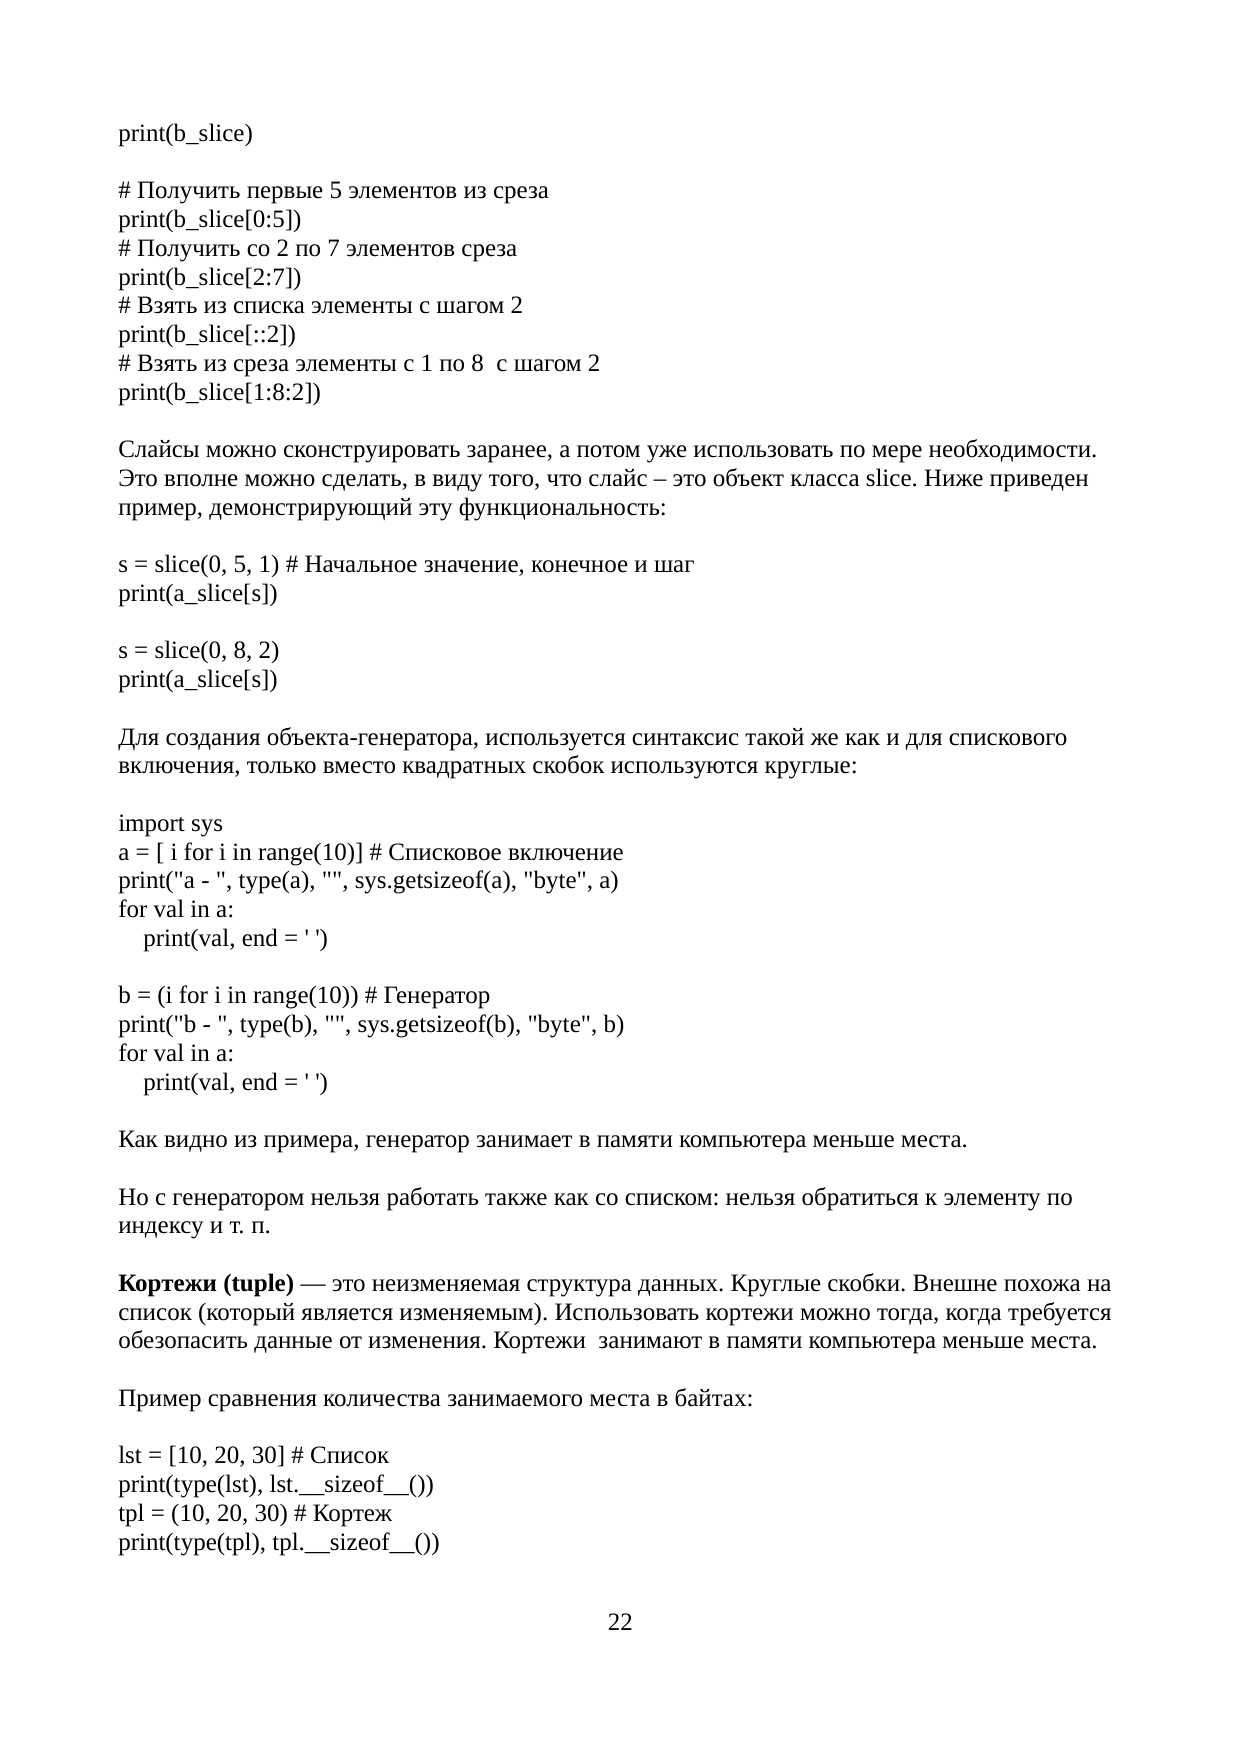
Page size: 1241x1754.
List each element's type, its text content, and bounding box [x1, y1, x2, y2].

text Пример сравнения количества занимаемого места в байтах: [118, 1383, 1122, 1412]
text print(val, end = ' ') [118, 1067, 1122, 1096]
text b = (i for i in range(10)) # Генератор [118, 981, 1122, 1009]
text print(a_slice[s]) [118, 664, 1122, 693]
text Кортежи (tuple) — это неизменяемая структура данных. Круглые скобки. Внешне похожа на список (который является изменяемым). Использовать кортежи можно тогда, когда требуется обезопасить данные от изменения. Кортежи занимают в памяти компьютера меньше места. [118, 1268, 1122, 1354]
text print(type(lst), lst.__sizeof__()) [118, 1469, 1122, 1498]
text Для создания объекта-генератора, используется синтаксис такой же как и для спискового включения, только вместо квадратных скобок используются круглые: [118, 722, 1122, 779]
text print("b - ", type(b), "", sys.getsizeof(b), "byte", b) [118, 1009, 1122, 1038]
text Как видно из примера, генератор занимает в памяти компьютера меньше места. [118, 1124, 1122, 1153]
text print(b_slice[1:8:2]) [118, 377, 1122, 406]
text lst = [10, 20, 30] # Список [118, 1441, 1122, 1469]
text print(b_slice[::2]) [118, 319, 1122, 348]
text print("a - ", type(a), "", sys.getsizeof(a), "byte", a) [118, 866, 1122, 894]
text print(b_slice[0:5]) [118, 204, 1122, 233]
text tpl = (10, 20, 30) # Кортеж [118, 1498, 1122, 1527]
text print(b_slice[2:7]) [118, 262, 1122, 291]
text Слайсы можно сконструировать заранее, а потом уже использовать по мере необходимости. Это вполне можно сделать, в виду того, что слайс – это объект класса slice. Ниже приведен пример, демонстрирующий эту функциональность: [118, 434, 1122, 521]
text s = slice(0, 8, 2) [118, 636, 1122, 664]
text print(val, end = ' ') [118, 923, 1122, 952]
text # Получить первые 5 элементов из среза [118, 176, 1122, 204]
text # Получить со 2 по 7 элементов среза [118, 233, 1122, 262]
text a = [ i for i in range(10)] # Списковое включение [118, 837, 1122, 866]
text s = slice(0, 5, 1) # Начальное значение, конечное и шаг [118, 549, 1122, 578]
text print(a_slice[s]) [118, 578, 1122, 607]
text import sys [118, 808, 1122, 837]
text for val in a: [118, 1038, 1122, 1067]
text Но с генератором нельзя работать также как со списком: нельзя обратиться к элементу по индексу и т. п. [118, 1182, 1122, 1239]
text # Взять из списка элементы с шагом 2 [118, 291, 1122, 319]
text # Взять из среза элементы с 1 по 8 с шагом 2 [118, 348, 1122, 377]
text for val in a: [118, 894, 1122, 923]
text print(b_slice) [118, 118, 1122, 147]
text print(type(tpl), tpl.__sizeof__()) [118, 1527, 1122, 1556]
